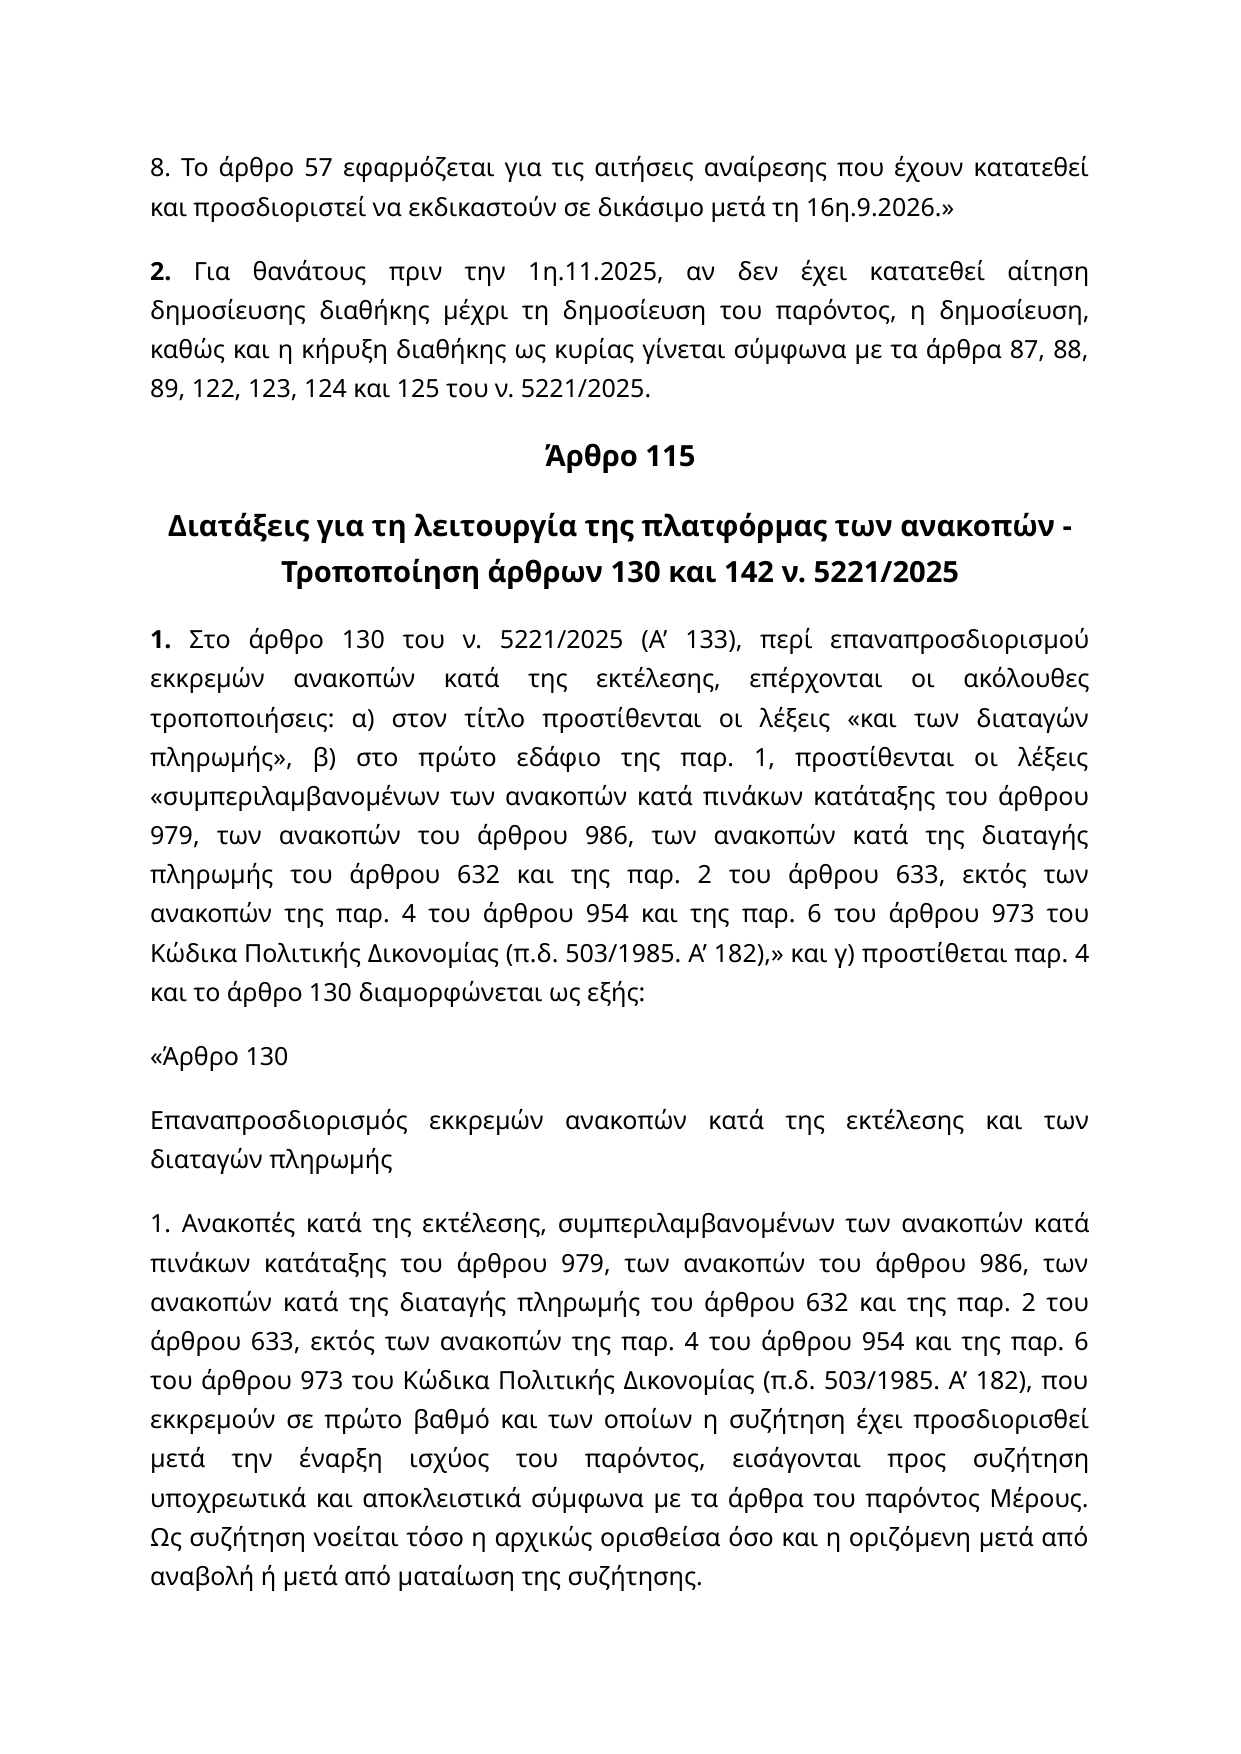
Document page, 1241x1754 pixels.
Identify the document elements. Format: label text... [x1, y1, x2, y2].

text «Άρθρο 130 [150, 1038, 1090, 1073]
subtitle Διατάξεις για τη λειτουργία της πλατφόρμας των ανακοπών - Τροποποίηση άρθρων 130 και 142 ν. 5221/2025 [150, 506, 1090, 591]
text 2. Για θανάτους πριν την 1η.11.2025, αν δεν έχει κατατεθεί αίτηση δημοσίευσης διαθήκης μέχρι τη δημοσίευση του παρόντος, η δημοσίευση, καθώς και η κήρυξη διαθήκης ως κυρίας γίνεται σύμφωνα με τα άρθρα 87, 88, 89, 122, 123, 124 και 125 του ν. 5221/2025. [150, 253, 1090, 405]
text 1. Ανακοπές κατά της εκτέλεσης, συμπεριλαμβανομένων των ανακοπών κατά πινάκων κατάταξης του άρθρου 979, των ανακοπών του άρθρου 986, των ανακοπών κατά της διαταγής πληρωμής του άρθρου 632 και της παρ. 2 του άρθρου 633, εκτός των ανακοπών της παρ. 4 του άρθρου 954 και της παρ. 6 του άρθρου 973 του Κώδικα Πολιτικής Δικονομίας (π.δ. 503/1985. Α’ 182), που εκκρεμούν σε πρώτο βαθμό και των οποίων η συζήτηση έχει προσδιορισθεί μετά την έναρξη ισχύος του παρόντος, εισάγονται προς συζήτηση υποχρεωτικά και αποκλειστικά σύμφωνα με τα άρθρα του παρόντος Μέρους. Ως συζήτηση νοείται τόσο η αρχικώς ορισθείσα όσο και η οριζόμενη μετά από αναβολή ή μετά από ματαίωση της συζήτησης. [150, 1206, 1090, 1593]
text Επαναπροσδιορισμός εκκρεμών ανακοπών κατά της εκτέλεσης και των διαταγών πληρωμής [150, 1103, 1090, 1176]
text 8. Το άρθρο 57 εφαρμόζεται για τις αιτήσεις αναίρεσης που έχουν κατατεθεί και προσδιοριστεί να εκδικαστούν σε δικάσιμο μετά τη 16η.9.2026.» [150, 150, 1090, 223]
subtitle Άρθρο 115 [150, 435, 1090, 475]
text 1. Στo άρθρο 130 του ν. 5221/2025 (Α’ 133), περί επαναπροσδιορισμού εκκρεμών ανακοπών κατά της εκτέλεσης, επέρχονται οι ακόλουθες τροποποιήσεις: α) στον τίτλο προστίθενται οι λέξεις «και των διαταγών πληρωμής», β) στο πρώτο εδάφιο της παρ. 1, προστίθενται οι λέξεις «συμπεριλαμβανομένων των ανακοπών κατά πινάκων κατάταξης του άρθρου 979, των ανακοπών του άρθρου 986, των ανακοπών κατά της διαταγής πληρωμής του άρθρου 632 και της παρ. 2 του άρθρου 633, εκτός των ανακοπών της παρ. 4 του άρθρου 954 και της παρ. 6 του άρθρου 973 του Κώδικα Πολιτικής Δικονομίας (π.δ. 503/1985. Α’ 182),» και γ) προστίθεται παρ. 4 και το άρθρο 130 διαμορφώνεται ως εξής: [150, 622, 1090, 1008]
